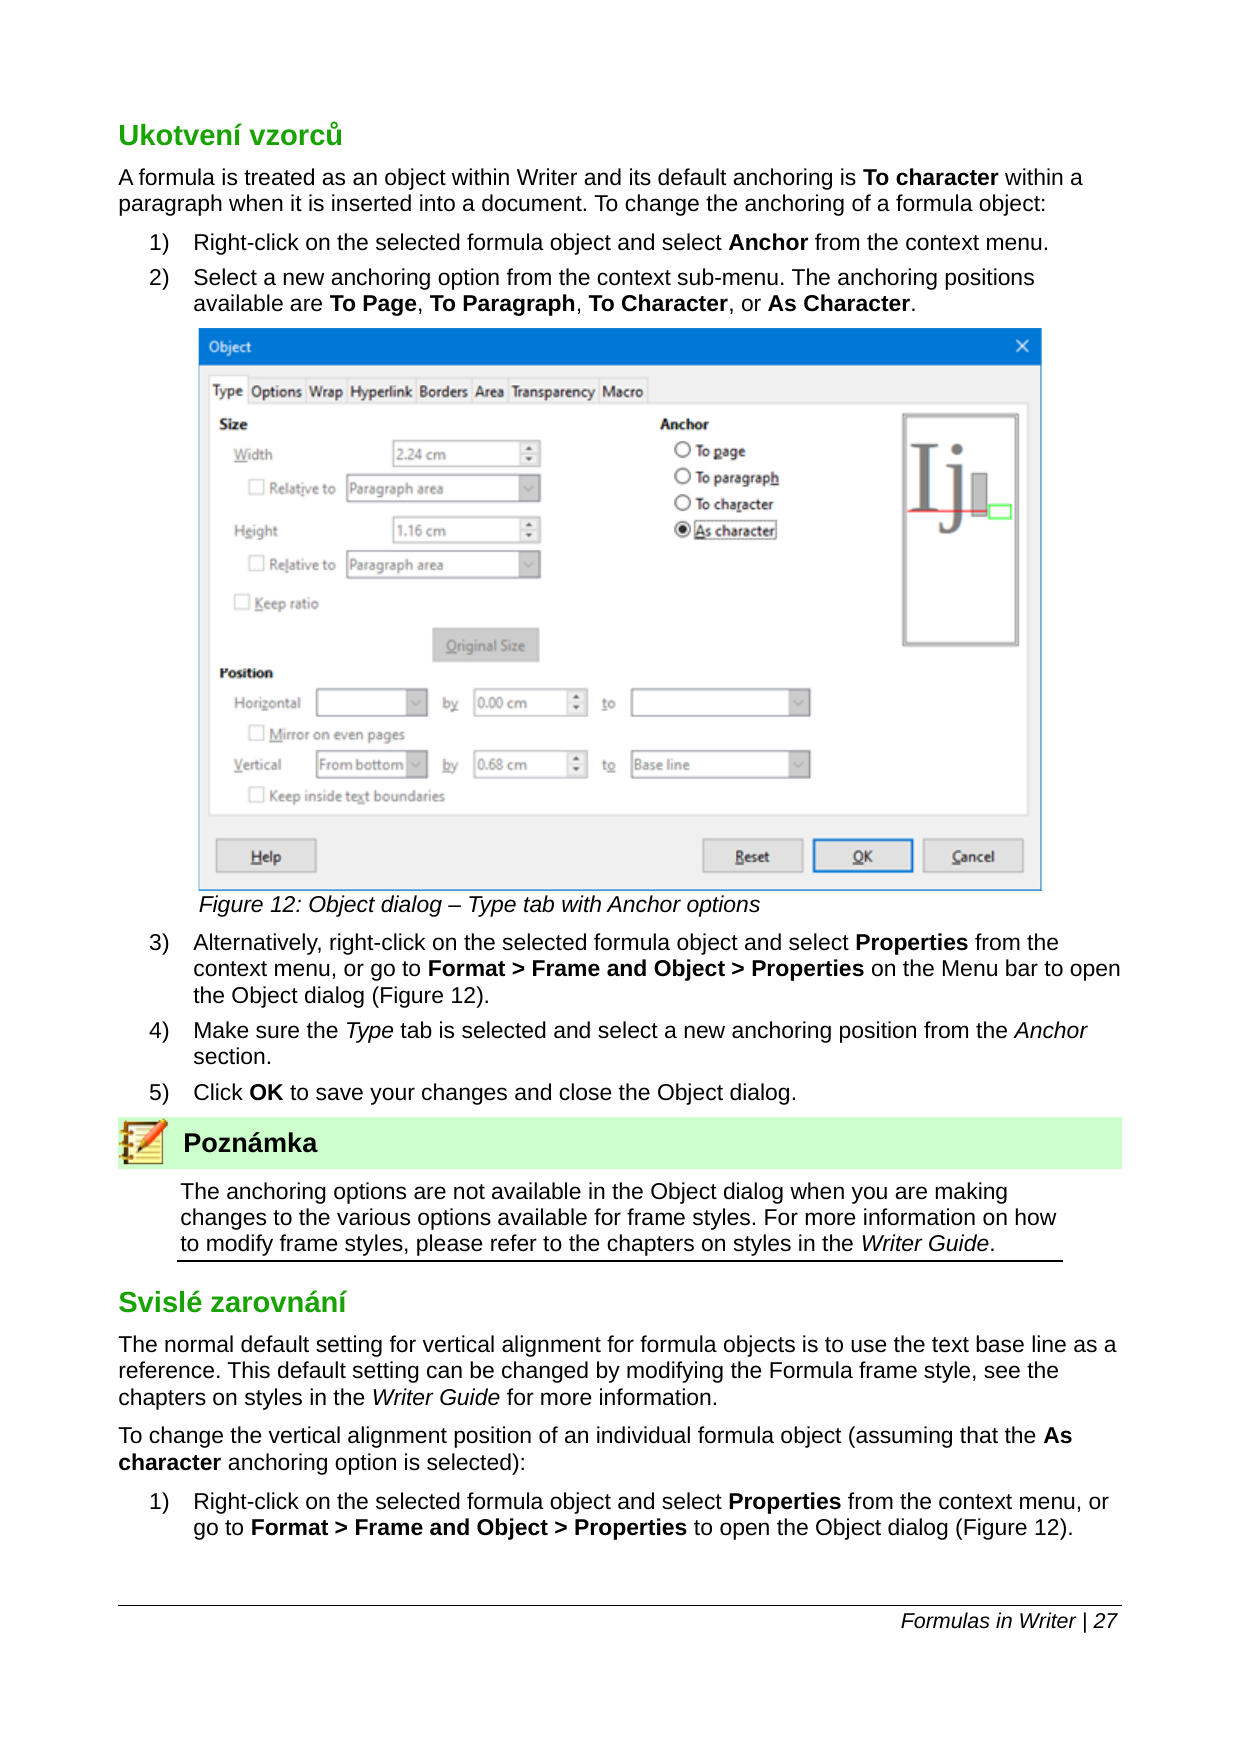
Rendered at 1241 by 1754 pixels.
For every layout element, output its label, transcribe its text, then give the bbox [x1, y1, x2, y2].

list Make sure the Type tab is selected and select a new anchoring position from the Anchor section. [169, 1017, 1122, 1070]
subtitle Ukotvení vzorců [118, 118, 1122, 152]
subtitle Poznámka [118, 1117, 1122, 1169]
list Select a new anchoring option from the context sub-menu. The anchoring positions available are To Page, To Paragraph, To Character, or As Character. [169, 264, 1122, 317]
list Right-click on the selected formula object and select Properties from the context menu, or go to Format > Frame and Object > Properties to open the Object dialog (Figure 12). [169, 1488, 1122, 1540]
list Right-click on the selected formula object and select Anchor from the context menu. [169, 229, 1122, 255]
list Alternatively, right-click on the selected formula object and select Properties from the context menu, or go to Format > Frame and Object > Properties on the Menu bar to open the Object dialog (Figure 12). [169, 929, 1122, 1008]
picture [198, 328, 1042, 891]
subtitle Svislé zarovnání [118, 1286, 1122, 1319]
text A formula is treated as an object within Writer and its default anchoring is To character within a paragraph when it is inserted into a document. To change the anchoring of a formula object: [118, 163, 1122, 216]
text To change the vertical alignment position of an individual formula object (assuming that the As character anchoring option is selected): [118, 1422, 1122, 1475]
list Click OK to save your changes and close the Object dialog. [169, 1078, 1122, 1105]
text The anchoring options are not available in the Object dialog when you are making changes to the various options available for frame styles. For more information on how to modify frame styles, please refer to the chapters on styles in the Writer Guide. [177, 1175, 1063, 1260]
text Figure 12: Object dialog – Type tab with Anchor options [198, 891, 1042, 917]
picture [119, 1117, 170, 1168]
text The normal default setting for vertical alignment for formula objects is to use the text base line as a reference. This default setting can be changed by modifying the Formula frame style, see the chapters on styles in the Writer Guide for more information. [118, 1331, 1122, 1410]
